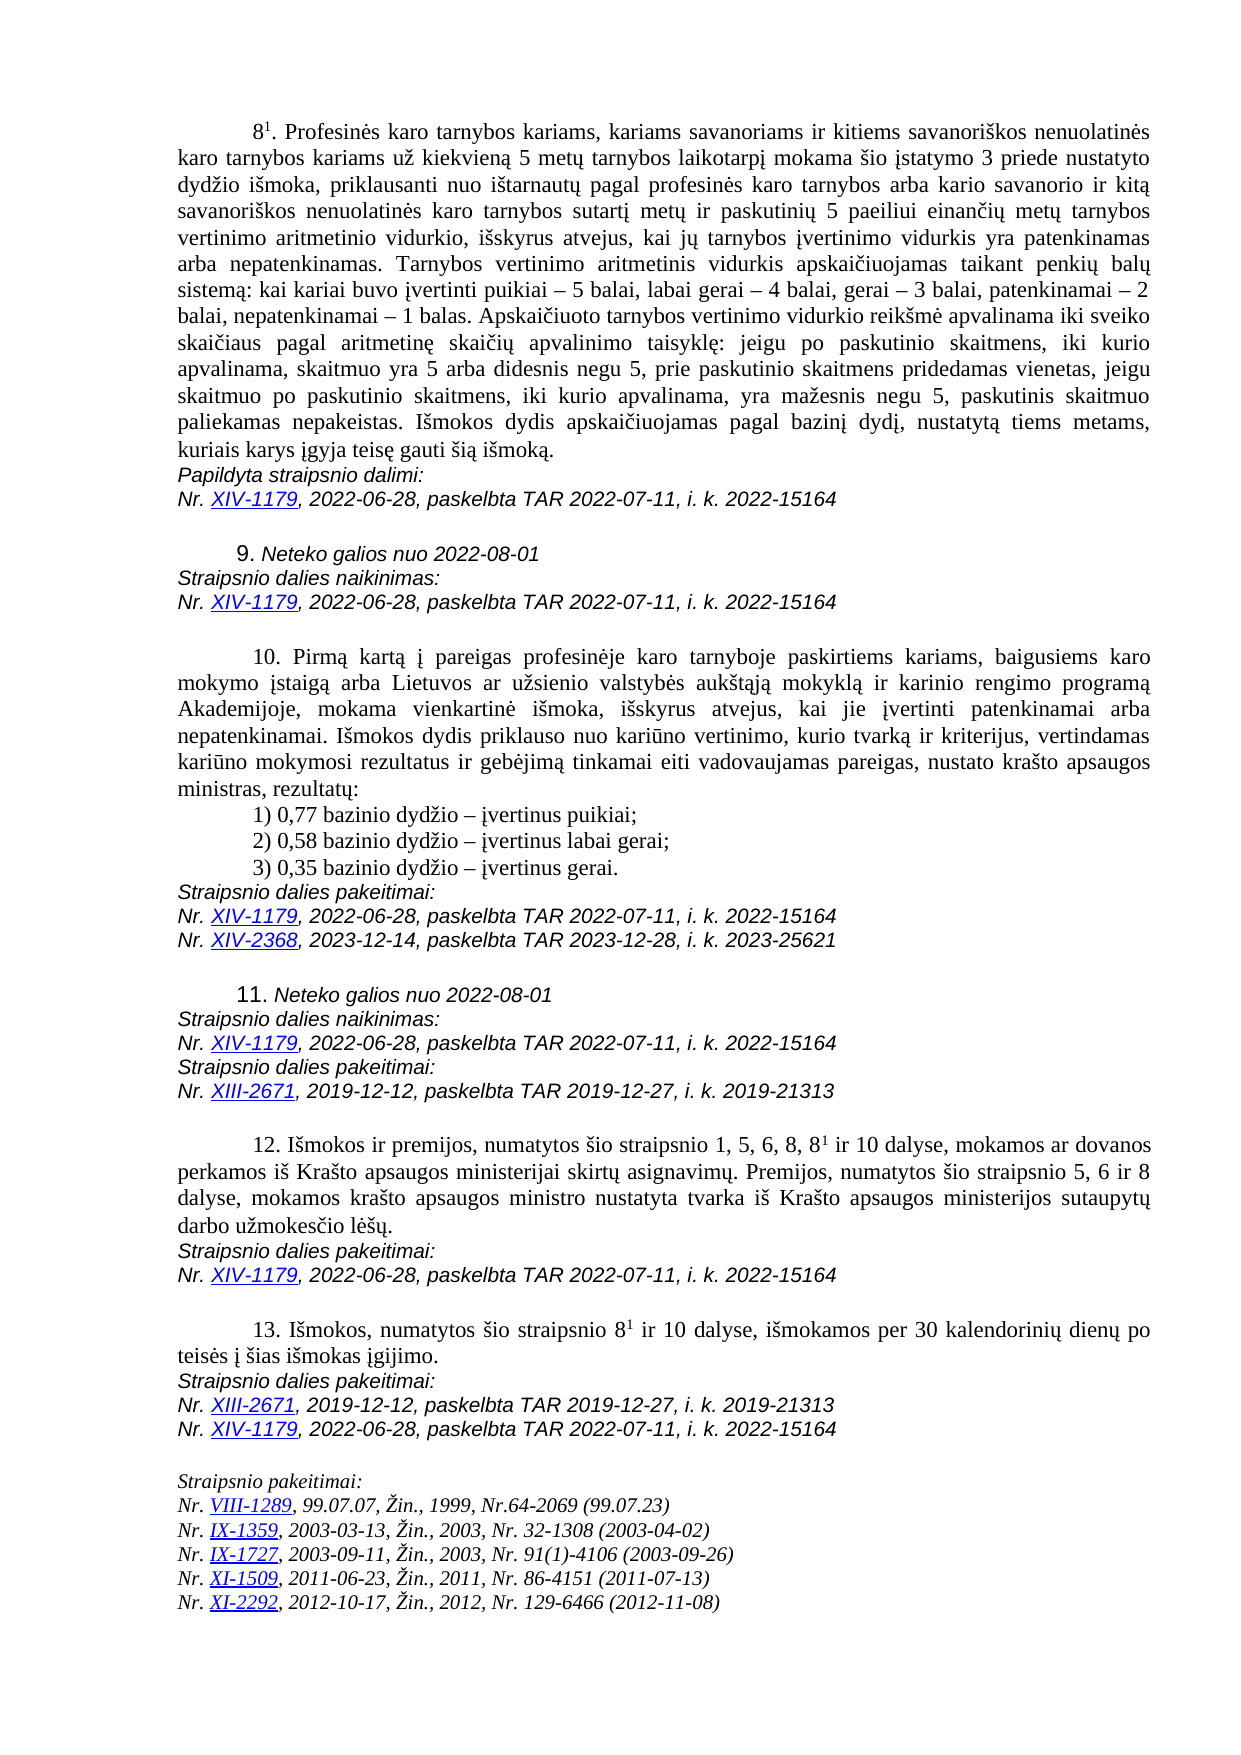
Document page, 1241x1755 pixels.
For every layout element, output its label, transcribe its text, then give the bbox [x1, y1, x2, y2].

text Nr. XI-1509, 2011-06-23, Žin., 2011, Nr. 86-4151 (2011-07-13) [177, 1566, 1152, 1590]
text Nr. VIII-1289, 99.07.07, Žin., 1999, Nr.64-2069 (99.07.23) [177, 1493, 1152, 1517]
text Nr. IX-1359, 2003-03-13, Žin., 2003, Nr. 32-1308 (2003-04-02) [177, 1517, 1152, 1542]
text Nr. XIV-1179, 2022-06-28, paskelbta TAR 2022-07-11, i. k. 2022-15164 [177, 1031, 1152, 1055]
text Nr. XIV-1179, 2022-06-28, paskelbta TAR 2022-07-11, i. k. 2022-15164 [177, 904, 1152, 928]
text Nr. XIV-1179, 2022-06-28, paskelbta TAR 2022-07-11, i. k. 2022-15164 [177, 487, 1152, 511]
text Nr. XIV-1179, 2022-06-28, paskelbta TAR 2022-07-11, i. k. 2022-15164 [177, 1263, 1152, 1287]
text Nr. XI-2292, 2012-10-17, Žin., 2012, Nr. 129-6466 (2012-11-08) [177, 1590, 1152, 1614]
text Straipsnio dalies naikinimas: [177, 566, 1152, 590]
text Nr. XIV-1179, 2022-06-28, paskelbta TAR 2022-07-11, i. k. 2022-15164 [177, 590, 1152, 614]
text Straipsnio dalies naikinimas: [177, 1007, 1152, 1031]
text Nr. XIII-2671, 2019-12-12, paskelbta TAR 2019-12-27, i. k. 2019-21313 [177, 1079, 1152, 1103]
text Nr. XIV-1179, 2022-06-28, paskelbta TAR 2022-07-11, i. k. 2022-15164 [177, 1417, 1152, 1441]
text Nr. IX-1727, 2003-09-11, Žin., 2003, Nr. 91(1)-4106 (2003-09-26) [177, 1542, 1152, 1566]
text Straipsnio dalies pakeitimai: [177, 1369, 1152, 1393]
text 2) 0,58 bazinio dydžio – įvertinus labai gerai; [177, 827, 1152, 854]
text 11. Neteko galios nuo 2022-08-01 [177, 981, 1152, 1007]
text 10. Pirmą kartą į pareigas profesinėje karo tarnyboje paskirtiems kariams, baigusiems karo mokymo įstaigą arba Lietuvos ar užsienio valstybės aukštąją mokyklą ir karinio rengimo programą Akademijoje, mokama vienkartinė išmoka, išskyrus atvejus, kai jie įvertinti patenkinamai arba nepatenkinamai. Išmokos dydis priklauso nuo kariūno vertinimo, kurio tvarką ir kriterijus, vertindamas kariūno mokymosi rezultatus ir gebėjimą tinkamai eiti vadovaujamas pareigas, nustato krašto apsaugos ministras, rezultatų: [177, 643, 1152, 801]
text Straipsnio dalies pakeitimai: [177, 1239, 1152, 1263]
text 12. Išmokos ir premijos, numatytos šio straipsnio 1, 5, 6, 8, 81 ir 10 dalyse, mokamos ar dovanos perkamos iš Krašto apsaugos ministerijai skirtų asignavimų. Premijos, numatytos šio straipsnio 5, 6 ir 8 dalyse, mokamos krašto apsaugos ministro nustatyta tvarka iš Krašto apsaugos ministerijos sutaupytų darbo užmokesčio lėšų. [177, 1132, 1152, 1239]
text Papildyta straipsnio dalimi: [177, 463, 1152, 487]
text Straipsnio dalies pakeitimai: [177, 880, 1152, 904]
text 3) 0,35 bazinio dydžio – įvertinus gerai. [177, 854, 1152, 880]
text Nr. XIII-2671, 2019-12-12, paskelbta TAR 2019-12-27, i. k. 2019-21313 [177, 1393, 1152, 1417]
text Straipsnio pakeitimai: [177, 1469, 1152, 1493]
text 81. Profesinės karo tarnybos kariams, kariams savanoriams ir kitiems savanoriškos nenuolatinės karo tarnybos kariams už kiekvieną 5 metų tarnybos laikotarpį mokama šio įstatymo 3 priede nustatyto dydžio išmoka, priklausanti nuo ištarnautų pagal profesinės karo tarnybos arba kario savanorio ir kitą savanoriškos nenuolatinės karo tarnybos sutartį metų ir paskutinių 5 paeiliui einančių metų tarnybos vertinimo aritmetinio vidurkio, išskyrus atvejus, kai jų tarnybos įvertinimo vidurkis yra patenkinamas arba nepatenkinamas. Tarnybos vertinimo aritmetinis vidurkis apskaičiuojamas taikant penkių balų sistemą: kai kariai buvo įvertinti puikiai – 5 balai, labai gerai – 4 balai, gerai – 3 balai, patenkinamai – 2 balai, nepatenkinamai – 1 balas. Apskaičiuoto tarnybos vertinimo vidurkio reikšmė apvalinama iki sveiko skaičiaus pagal aritmetinę skaičių apvalinimo taisyklę: jeigu po paskutinio skaitmens, iki kurio apvalinama, skaitmuo yra 5 arba didesnis negu 5, prie paskutinio skaitmens pridedamas vienetas, jeigu skaitmuo po paskutinio skaitmens, iki kurio apvalinama, yra mažesnis negu 5, paskutinis skaitmuo paliekamas nepakeistas. Išmokos dydis apskaičiuojamas pagal bazinį dydį, nustatytą tiems metams, kuriais karys įgyja teisę gauti šią išmoką. [177, 118, 1152, 463]
text Straipsnio dalies pakeitimai: [177, 1055, 1152, 1079]
text 1) 0,77 bazinio dydžio – įvertinus puikiai; [177, 801, 1152, 827]
text 9. Neteko galios nuo 2022-08-01 [177, 540, 1152, 566]
text 13. Išmokos, numatytos šio straipsnio 81 ir 10 dalyse, išmokamos per 30 kalendorinių dienų po teisės į šias išmokas įgijimo. [177, 1316, 1152, 1369]
text Nr. XIV-2368, 2023-12-14, paskelbta TAR 2023-12-28, i. k. 2023-25621 [177, 928, 1152, 952]
